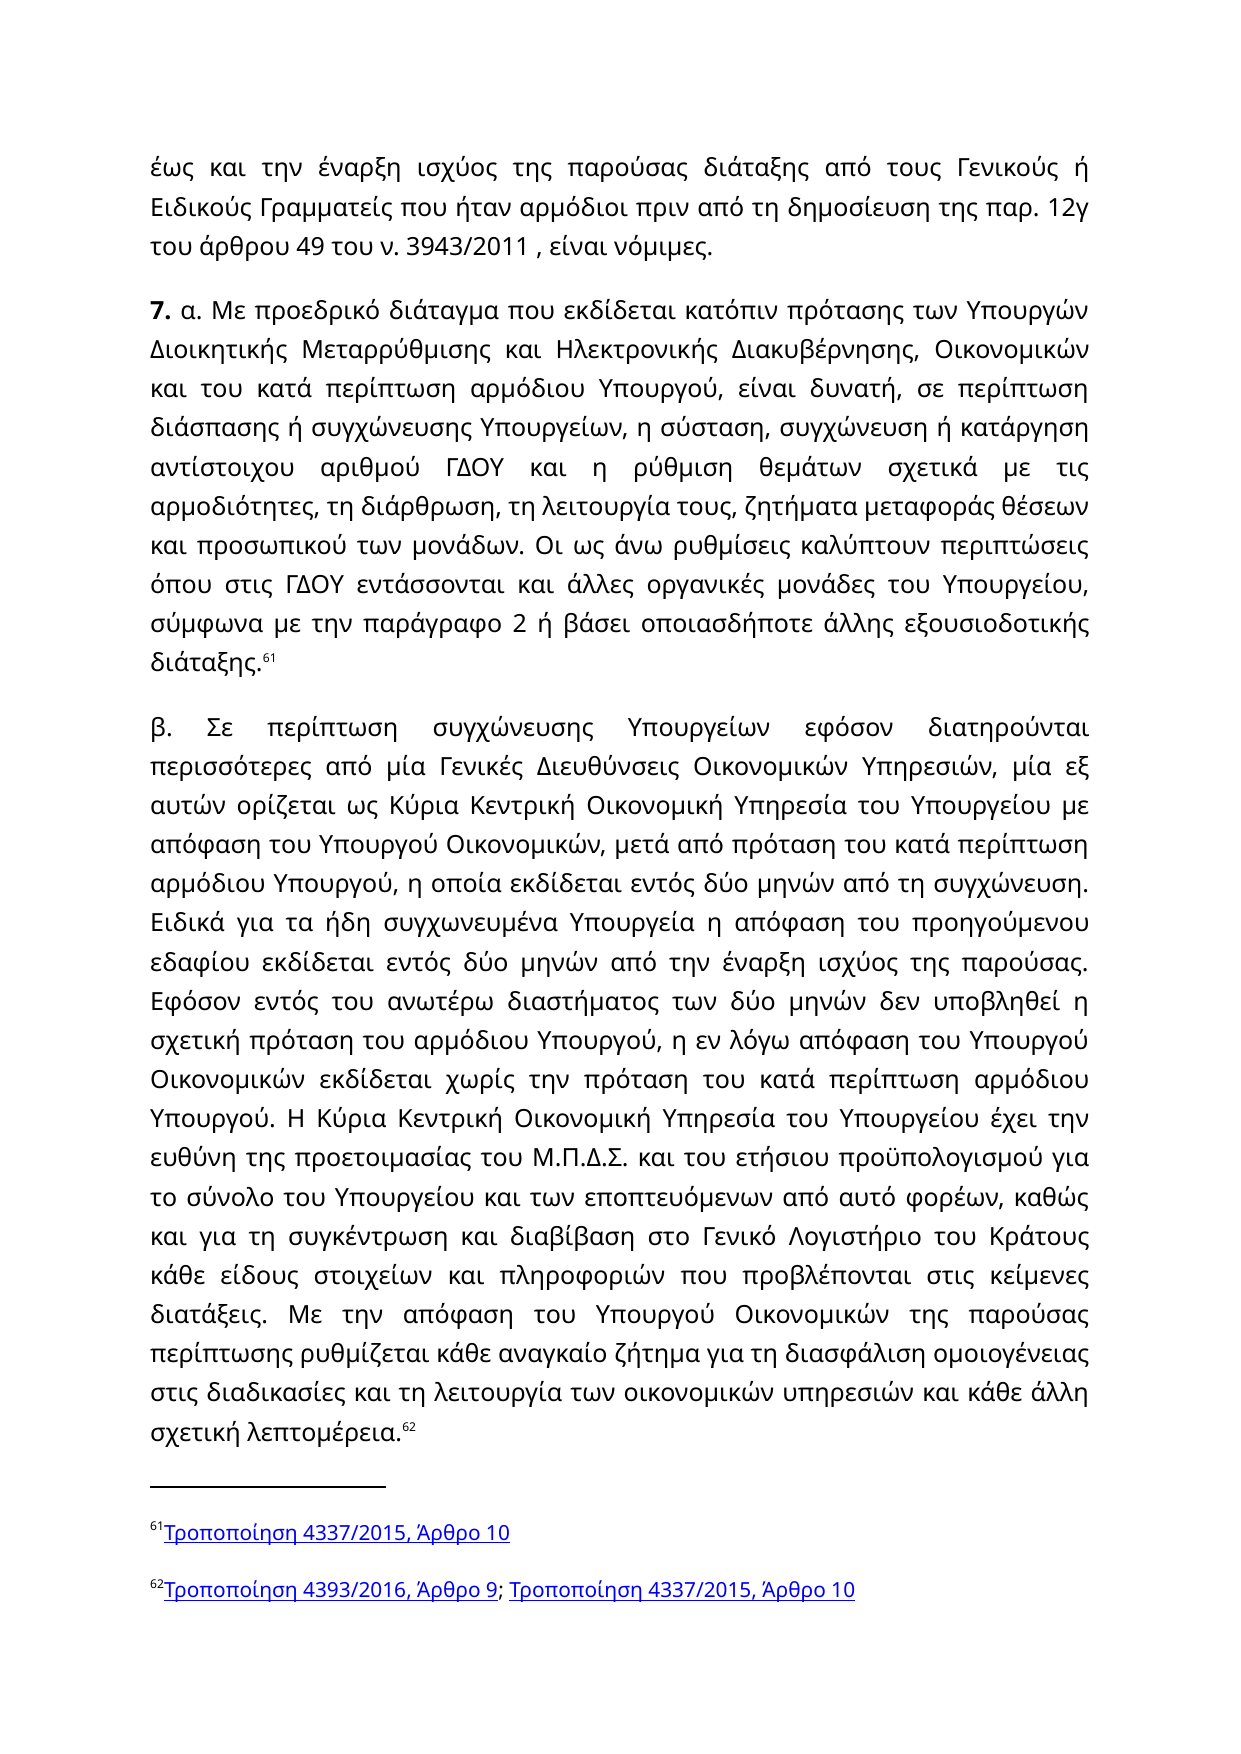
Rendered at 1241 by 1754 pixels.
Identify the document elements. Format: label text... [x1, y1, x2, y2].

text 7. α. Με προεδρικό διάταγμα που εκδίδεται κατόπιν πρότασης των Υπουργών Διοικητικής Μεταρρύθμισης και Ηλεκτρονικής Διακυβέρνησης, Οικονομικών και του κατά περίπτωση αρμόδιου Υπουργού, είναι δυνατή, σε περίπτωση διάσπασης ή συγχώνευσης Υπουργείων, η σύσταση, συγχώνευση ή κατάργηση αντίστοιχου αριθμού ΓΔΟΥ και η ρύθμιση θεμάτων σχετικά με τις αρμοδιότητες, τη διάρθρωση, τη λειτουργία τους, ζητήματα μεταφοράς θέσεων και προσωπικού των μονάδων. Οι ως άνω ρυθμίσεις καλύπτουν περιπτώσεις όπου στις ΓΔΟΥ εντάσσονται και άλλες οργανικές μονάδες του Υπουργείου, σύμφωνα με την παράγραφο 2 ή βάσει οποιασδήποτε άλλης εξουσιοδοτικής διάταξης. [150, 292, 1090, 679]
text Τροποποίηση 4337/2015, Άρθρο 10 [150, 1518, 1090, 1546]
text έως και την έναρξη ισχύος της παρούσας διάταξης από τους Γενικούς ή Ειδικούς Γραμματείς που ήταν αρμόδιοι πριν από τη δημοσίευση της παρ. 12γ του άρθρου 49 του ν. 3943/2011 , είναι νόμιμες. [150, 150, 1090, 262]
text β. Σε περίπτωση συγχώνευσης Υπουργείων εφόσον διατηρούνται περισσότερες από μία Γενικές Διευθύνσεις Οικονομικών Υπηρεσιών, μία εξ αυτών ορίζεται ως Κύρια Κεντρική Οικονομική Υπηρεσία του Υπουργείου με απόφαση του Υπουργού Οικονομικών, μετά από πρόταση του κατά περίπτωση αρμόδιου Υπουργού, η οποία εκδίδεται εντός δύο μηνών από τη συγχώνευση. Ειδικά για τα ήδη συγχωνευμένα Υπουργεία η απόφαση του προηγούμενου εδαφίου εκδίδεται εντός δύο μηνών από την έναρξη ισχύος της παρούσας. Εφόσον εντός του ανωτέρω διαστήματος των δύο μηνών δεν υποβληθεί η σχετική πρόταση του αρμόδιου Υπουργού, η εν λόγω απόφαση του Υπουργού Οικονομικών εκδίδεται χωρίς την πρόταση του κατά περίπτωση αρμόδιου Υπουργού. Η Κύρια Κεντρική Οικονομική Υπηρεσία του Υπουργείου έχει την ευθύνη της προετοιμασίας του Μ.Π.Δ.Σ. και του ετήσιου προϋπολογισμού για το σύνολο του Υπουργείου και των εποπτευόμενων από αυτό φορέων, καθώς και για τη συγκέντρωση και διαβίβαση στο Γενικό Λογιστήριο του Κράτους κάθε είδους στοιχείων και πληροφοριών που προβλέπονται στις κείμενες διατάξεις. Με την απόφαση του Υπουργού Οικονομικών της παρούσας περίπτωσης ρυθμίζεται κάθε αναγκαίο ζήτημα για τη διασφάλιση ομοιογένειας στις διαδικασίες και τη λειτουργία των οικονομικών υπηρεσιών και κάθε άλλη σχετική λεπτομέρεια. [150, 709, 1090, 1448]
text Τροποποίηση 4393/2016, Άρθρο 9; Τροποποίηση 4337/2015, Άρθρο 10 [150, 1576, 1090, 1604]
